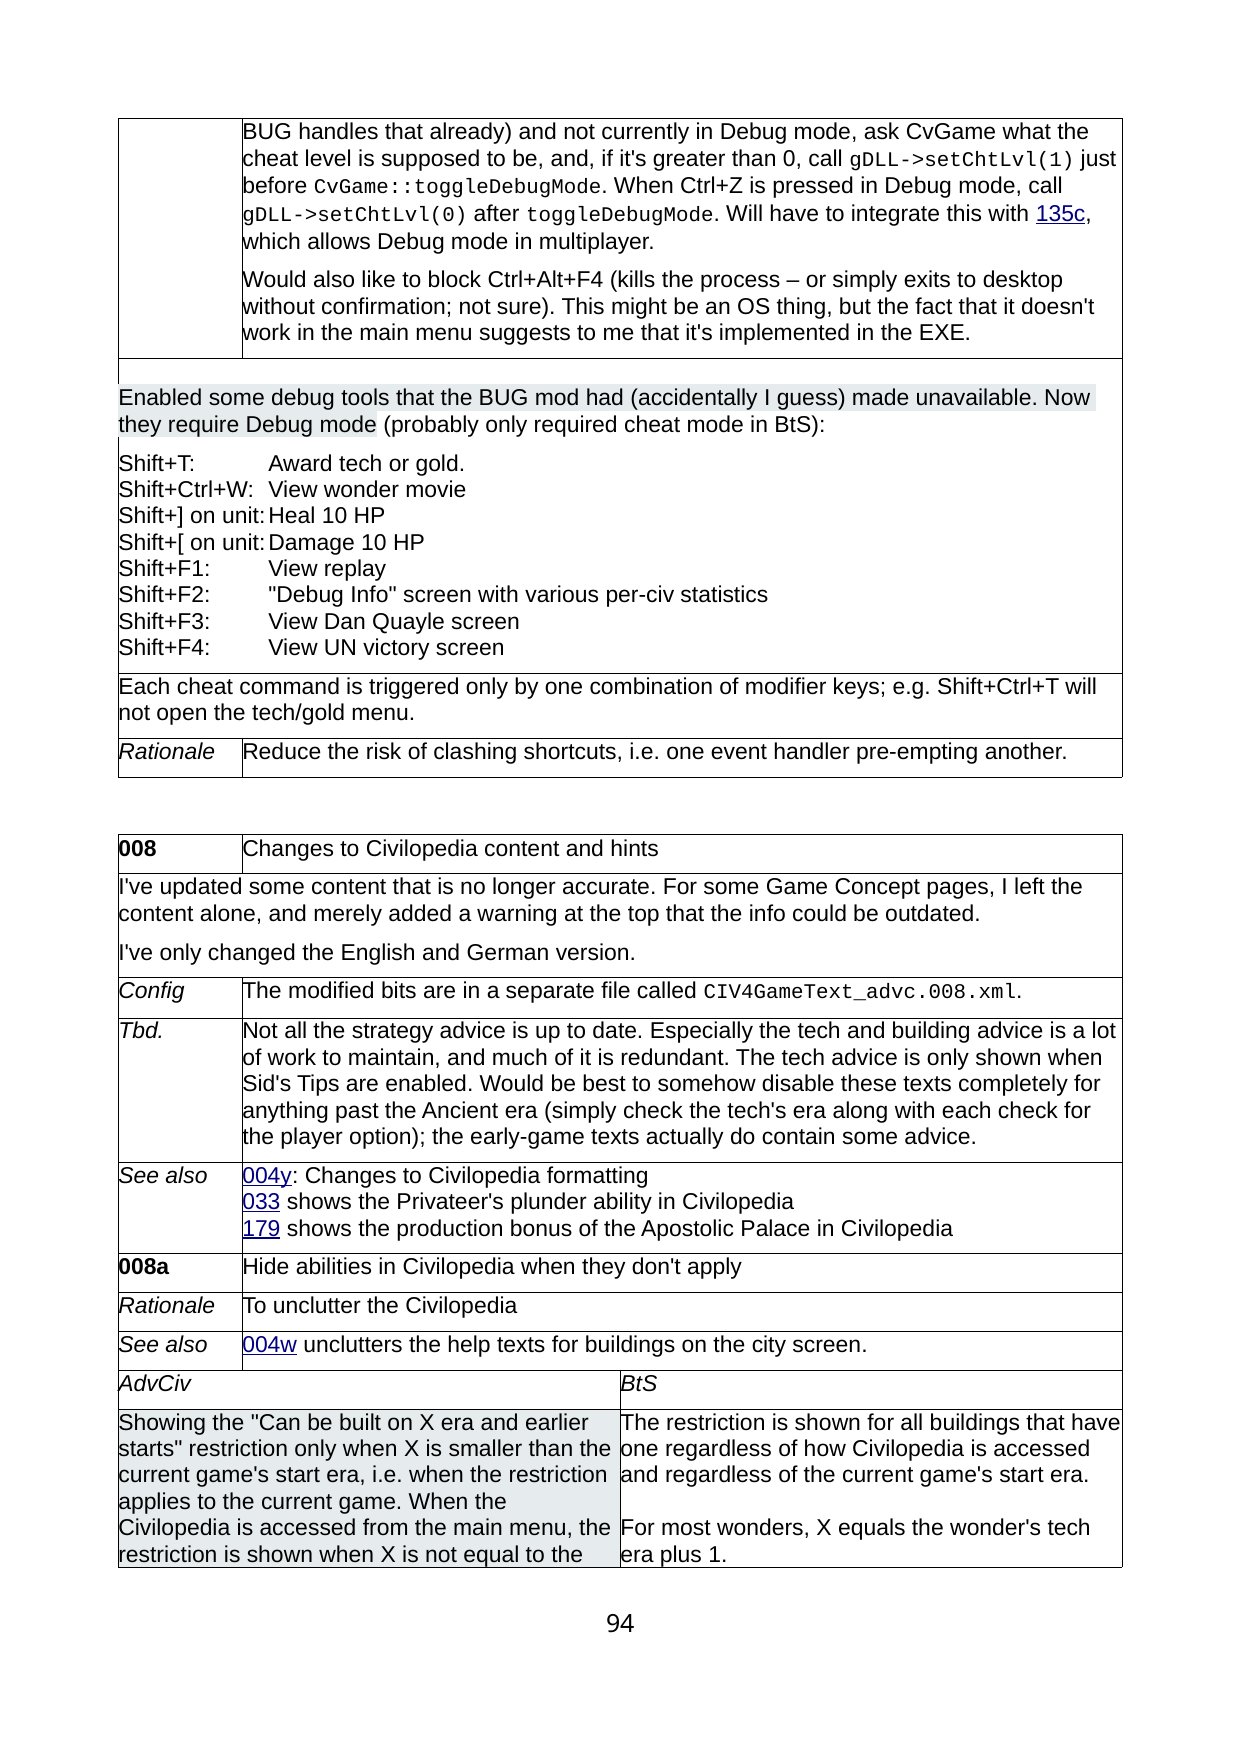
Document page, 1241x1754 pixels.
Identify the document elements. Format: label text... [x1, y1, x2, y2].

table_cell I've updated some content that is no longer accurate. For some Game Concept pages, I left the content alone, and merely added a warning at the top that the info could be outdated. I've only changed the English and German version. [119, 874, 1122, 977]
table_cell BtS [621, 1371, 1122, 1409]
table_header 008 [119, 835, 242, 873]
table_cell Rationale [119, 739, 242, 777]
table_cell Showing the "Can be built on X era and earlier starts" restriction only when X is smaller than the current game's start era, i.e. when the restriction applies to the current game. When the Civilopedia is accessed from the main menu, the restriction is shown when X is not equal to the [119, 1410, 620, 1567]
table_cell To unclutter the Civilopedia [243, 1293, 1122, 1331]
table_cell 004y: Changes to Civilopedia formatting 033 shows the Privateer's plunder ability in Civilopedia 179 shows the production bonus of the Apostolic Palace in Civilopedia [243, 1163, 1122, 1253]
table_cell See also [119, 1163, 242, 1253]
table_cell Enabled some debug tools that the BUG mod had (accidentally I guess) made unavailable. Now they require Debug mode (probably only required cheat mode in BtS): Shift+T: Award tech or gold. Shift+Ctrl+W: View wonder movie Shift+] on unit: Heal 10 HP Shift+[ on unit: Damage 10 HP Shift+F1: View replay Shift+F2: "Debug Info" screen with various per-civ statistics Shift+F3: View Dan Quayle screen Shift+F4: View UN victory screen [119, 359, 1122, 673]
table_cell See also [119, 1332, 242, 1370]
table_header Changes to Civilopedia content and hints [243, 835, 1122, 873]
table_cell Reduce the risk of clashing shortcuts, i.e. one event handler pre-empting another. [243, 739, 1122, 777]
table_cell Not all the strategy advice is up to date. Especially the tech and building advice is a lot of work to maintain, and much of it is redundant. The tech advice is only shown when Sid's Tips are enabled. Would be best to somehow disable these texts completely for anything past the Ancient era (simply check the tech's era along with each check for the player option); the early-game texts actually do contain some advice. [243, 1019, 1122, 1162]
table_cell Config [119, 978, 242, 1017]
table_cell [119, 119, 242, 358]
table_cell 004w unclutters the help texts for buildings on the city screen. [243, 1332, 1122, 1370]
table_cell Tbd. [119, 1019, 242, 1162]
table_cell The restriction is shown for all buildings that have one regardless of how Civilopedia is accessed and regardless of the current game's start era. For most wonders, X equals the wonder's tech era plus 1. [621, 1410, 1122, 1567]
table_cell Hide abilities in Civilopedia when they don't apply [243, 1254, 1122, 1292]
table_cell Rationale [119, 1293, 242, 1331]
table_cell Each cheat command is triggered only by one combination of modifier keys; e.g. Shift+Ctrl+T will not open the tech/gold menu. [119, 674, 1122, 738]
table_cell BUG handles that already) and not currently in Debug mode, ask CvGame what the cheat level is supposed to be, and, if it's greater than 0, call gDLL->setChtLvl(1) just before CvGame::toggleDebugMode. When Ctrl+Z is pressed in Debug mode, call gDLL->setChtLvl(0) after toggleDebugMode. Will have to integrate this with 135c, which allows Debug mode in multiplayer. Would also like to block Ctrl+Alt+F4 (kills the process – or simply exits to desktop without confirmation; not sure). This might be an OS thing, but the fact that it doesn't work in the main menu suggests to me that it's implemented in the EXE. [243, 119, 1122, 358]
table_cell 008a [119, 1254, 242, 1292]
table_cell AdvCiv [119, 1371, 620, 1409]
table_cell The modified bits are in a separate file called CIV4GameText_advc.008.xml. [243, 978, 1122, 1017]
